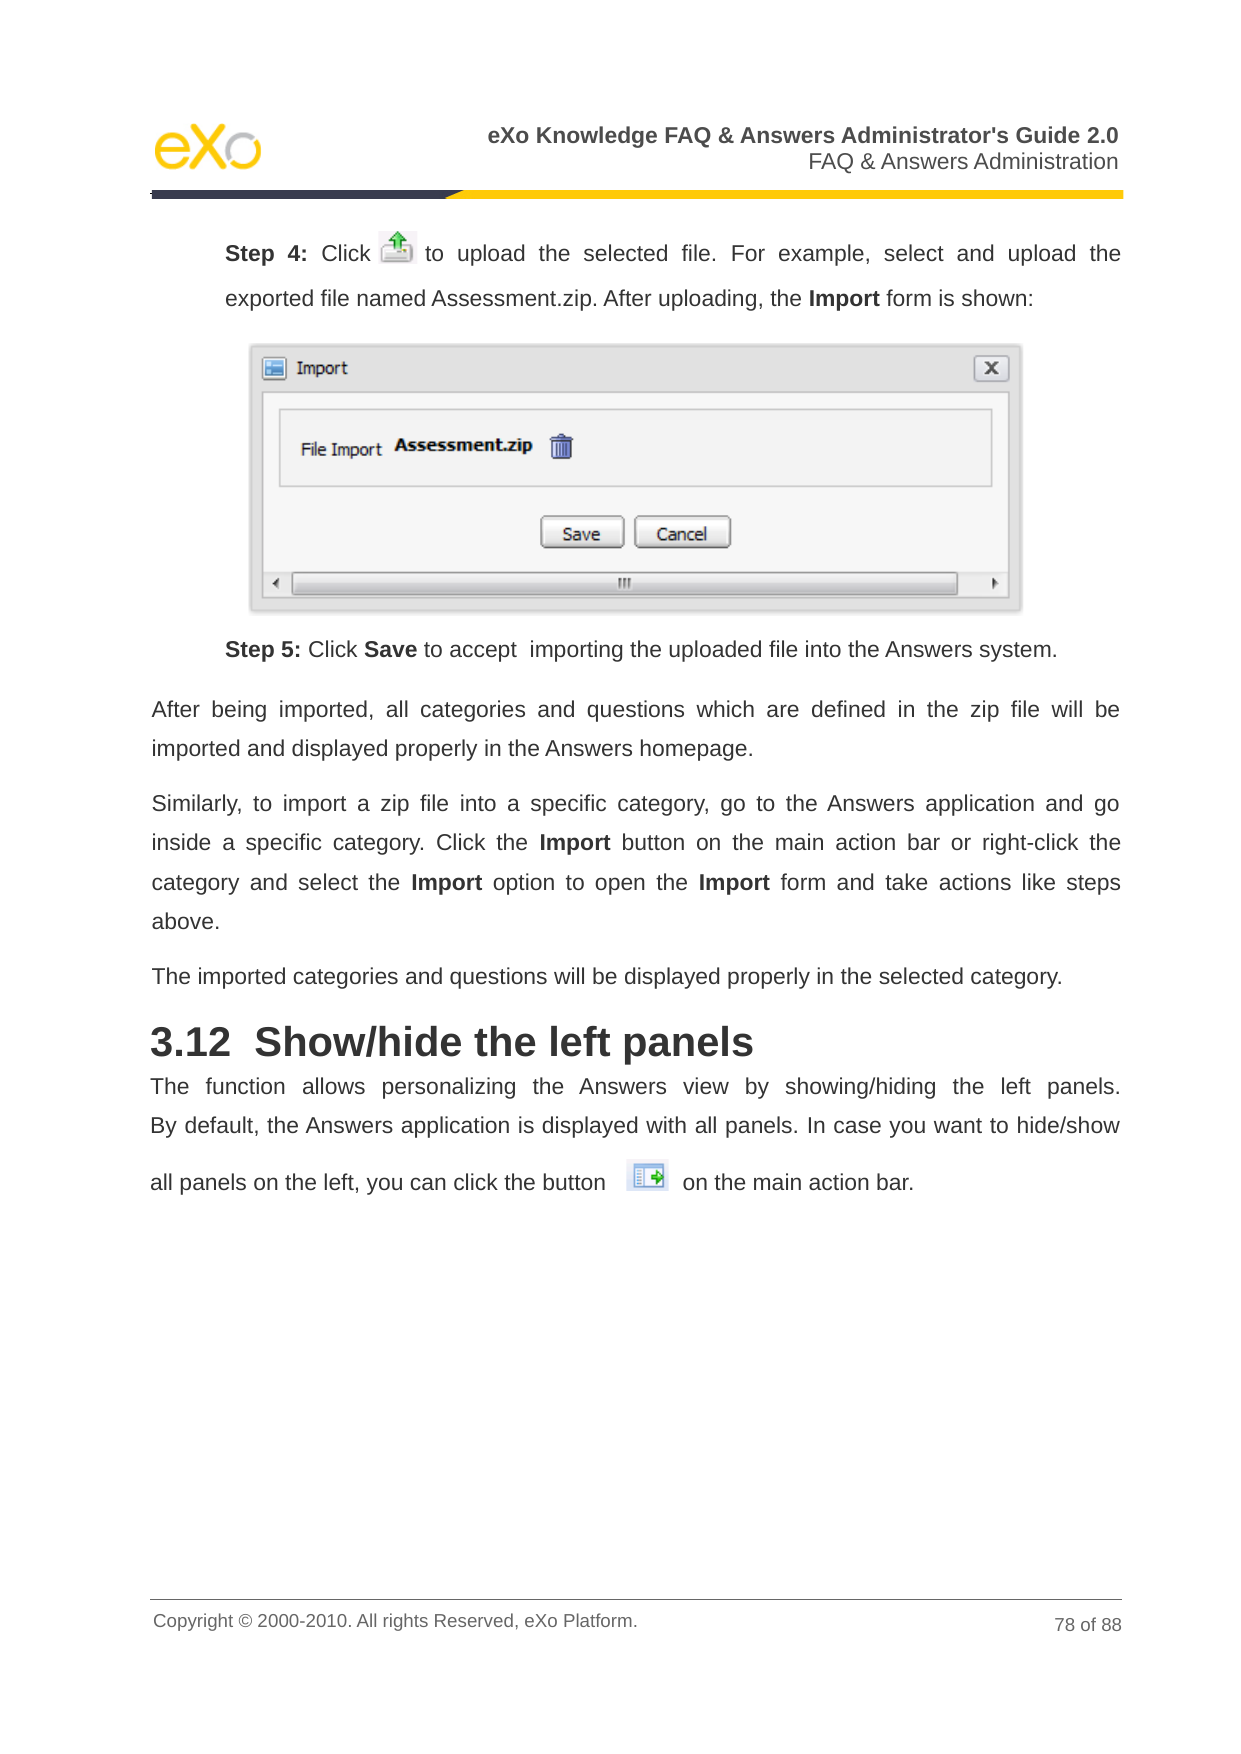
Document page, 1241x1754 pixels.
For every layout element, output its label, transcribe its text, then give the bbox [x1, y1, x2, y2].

picture [248, 343, 1024, 616]
list After being imported, all categories and questions which are defined in the zip file will be imported and displayed properly in the Answers homepage. [114, 696, 1122, 762]
list Step 5: Click Save to accept importing the uploaded file into the Answers system. [187, 616, 1122, 663]
text The function allows personalizing the Answers view by showing/hiding the left panels. By default, the Answers application is displayed with all panels. In case you want to hide/show all panels on the left, you can click the button on the main action bar. [150, 1073, 1122, 1198]
subtitle Show/hide the left panels [150, 1017, 1122, 1065]
list The imported categories and questions will be displayed properly in the selected category. [114, 963, 1122, 989]
picture [378, 231, 418, 264]
list Similarly, to import a zip file into a specific category, go to the Answers application and go inside a specific category. Click the Import button on the main action bar or right-click the category and select the Import option to open the Import form and take actions like steps above. [114, 790, 1122, 935]
picture [151, 190, 1124, 199]
picture [155, 123, 262, 170]
list Step 4: Clickto upload the selected file. For example, select and upload the exported file named Assessment.zip. After uploading, the Import form is shown: [187, 223, 1122, 311]
picture [626, 1159, 669, 1191]
